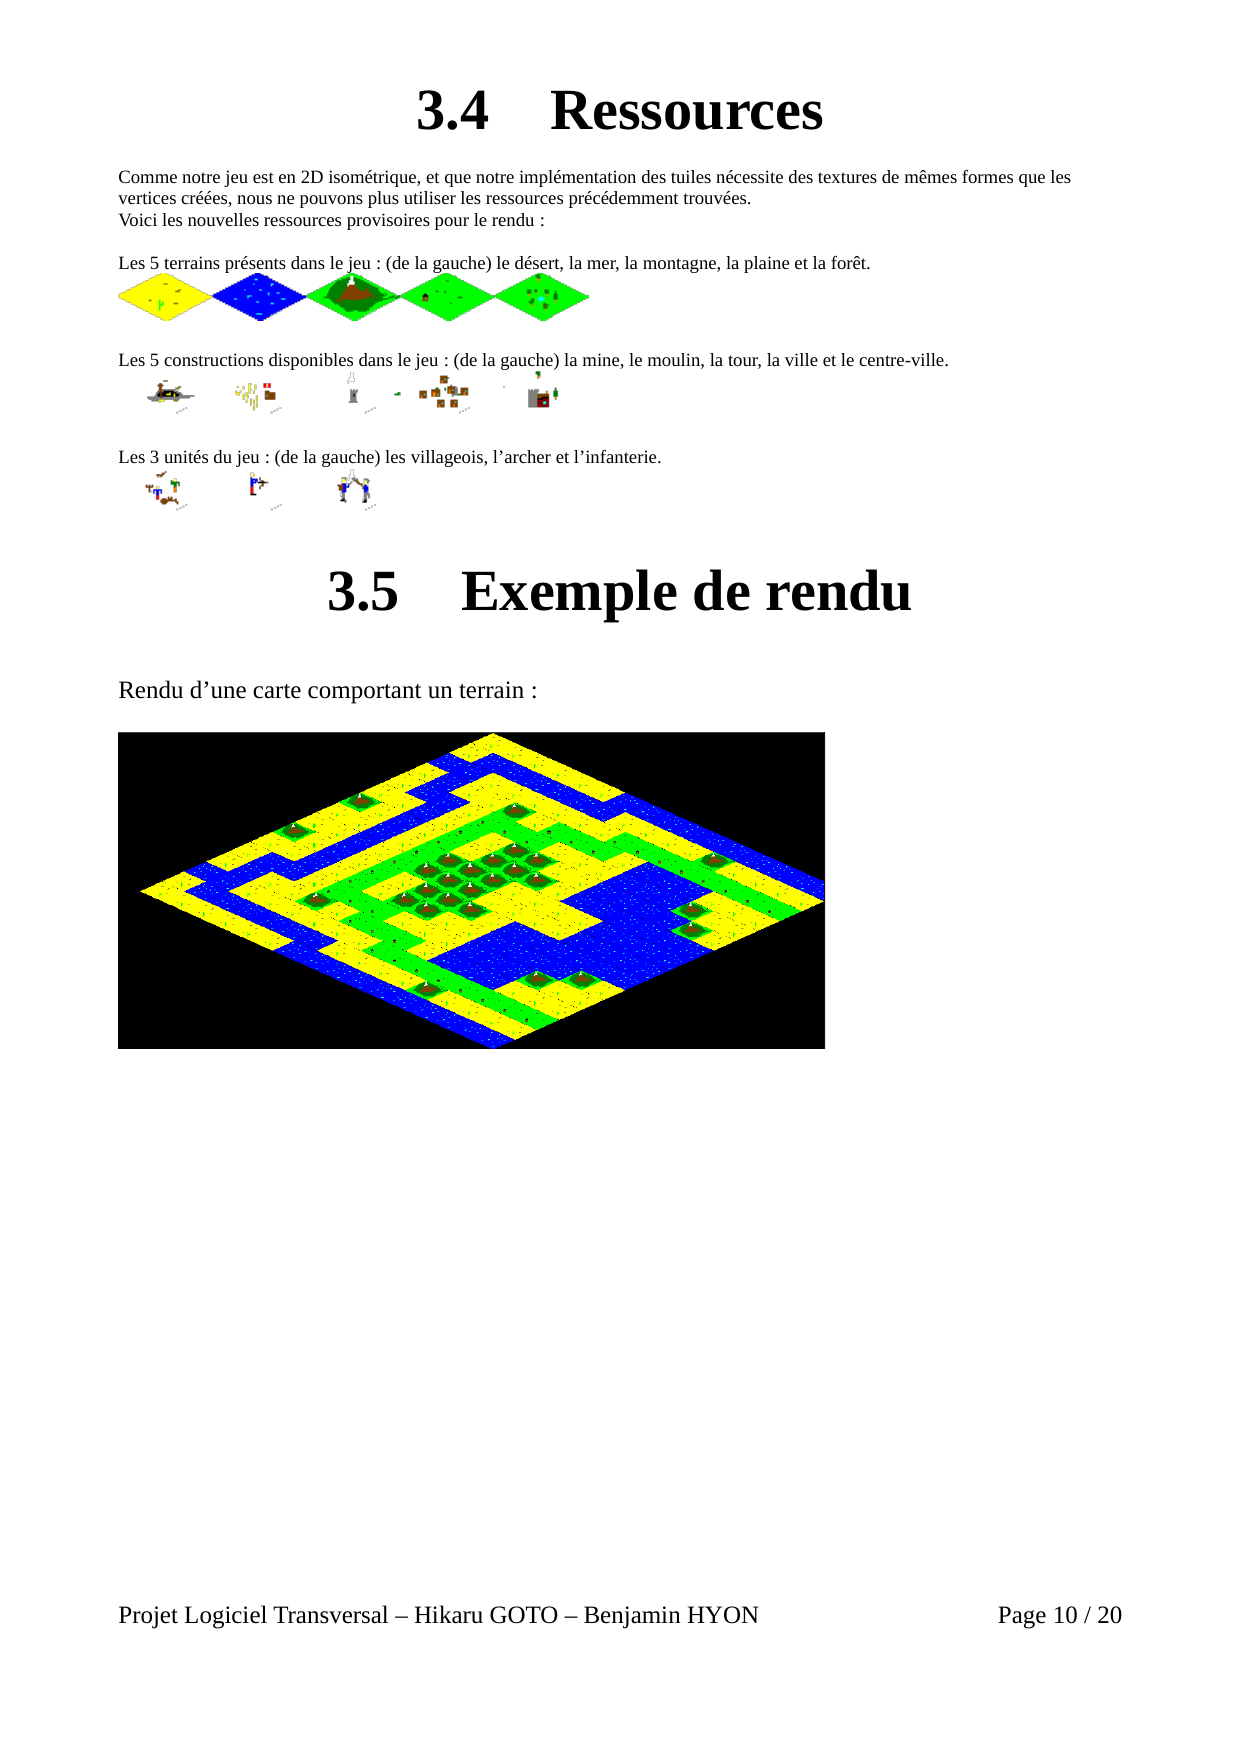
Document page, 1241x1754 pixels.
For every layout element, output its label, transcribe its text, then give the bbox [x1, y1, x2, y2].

text Voici les nouvelles ressources provisoires pour le rendu : [118, 209, 1122, 230]
picture [118, 273, 589, 321]
text Rendu d’une carte comportant un terrain : [118, 675, 1122, 704]
picture [118, 370, 589, 418]
text Les 5 terrains présents dans le jeu : (de la gauche) le désert, la mer, la montagne, la plaine et la forêt. [118, 252, 1122, 273]
text Comme notre jeu est en 2D isométrique, et que notre implémentation des tuiles nécessite des textures de mêmes formes que les vertices créées, nous ne pouvons plus utiliser les ressources précédemment trouvées. [118, 166, 1122, 209]
picture [118, 732, 826, 1049]
text Les 5 constructions disponibles dans le jeu : (de la gauche) la mine, le moulin, la tour, la ville et le centre-ville. [118, 349, 1122, 371]
text Les 3 unités du jeu : (de la gauche) les villageois, l’archer et l’infanterie. [118, 446, 1122, 468]
subtitle Ressources [118, 75, 1122, 142]
subtitle Exemple de rendu [118, 556, 1122, 623]
picture [118, 467, 401, 515]
